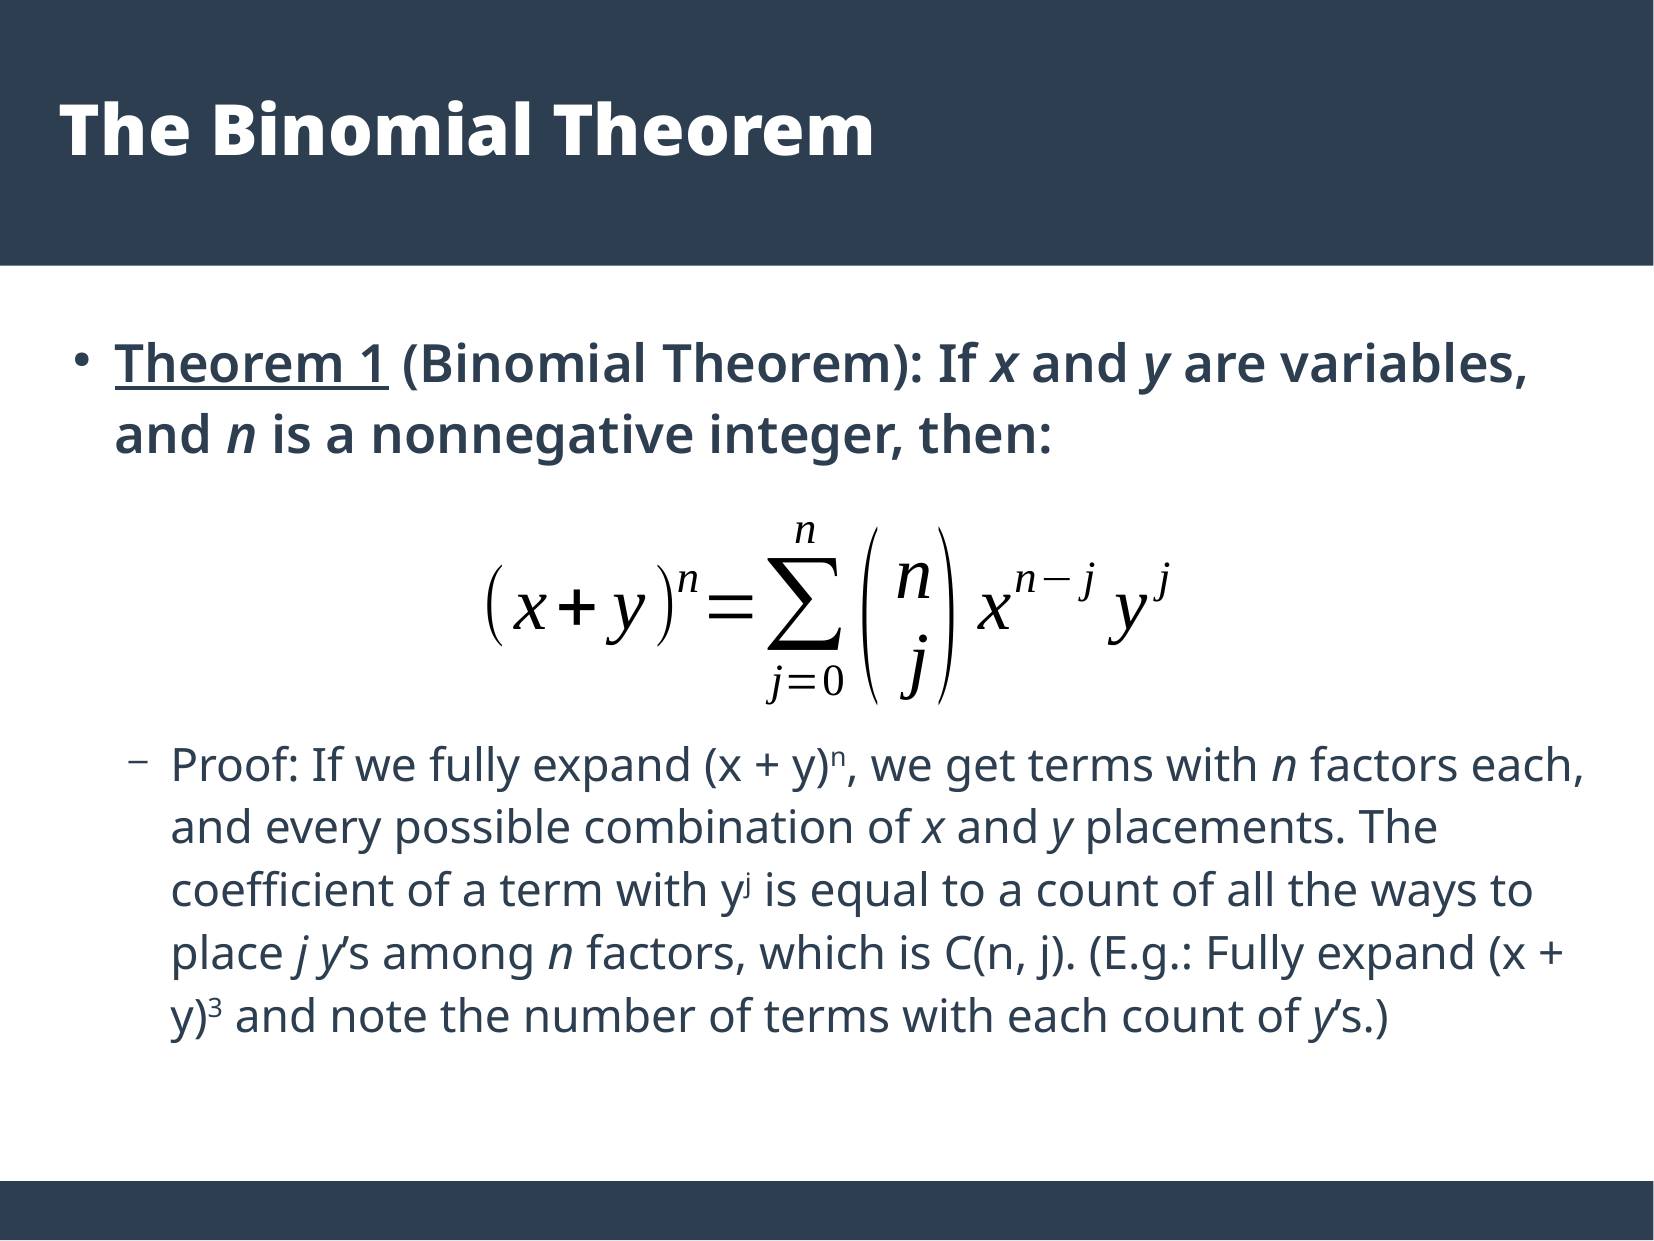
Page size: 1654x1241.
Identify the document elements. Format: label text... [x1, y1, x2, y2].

list Theorem 1 (Binomial Theorem): If x and y are variables, and n is a nonnegative integer, then: Proof: If we fully expand (x + y)n, we get terms with n factors each, and every possible combination of x and y placements. The coefficient of a term with yj is equal to a count of all the ways to place j y’s among n factors, which is C(n, j). (E.g.: Fully expand (x + y)3 and note the number of terms with each count of y’s.) [58, 325, 1595, 1096]
chart [475, 503, 1179, 710]
title The Binomial Theorem [59, 49, 1595, 207]
